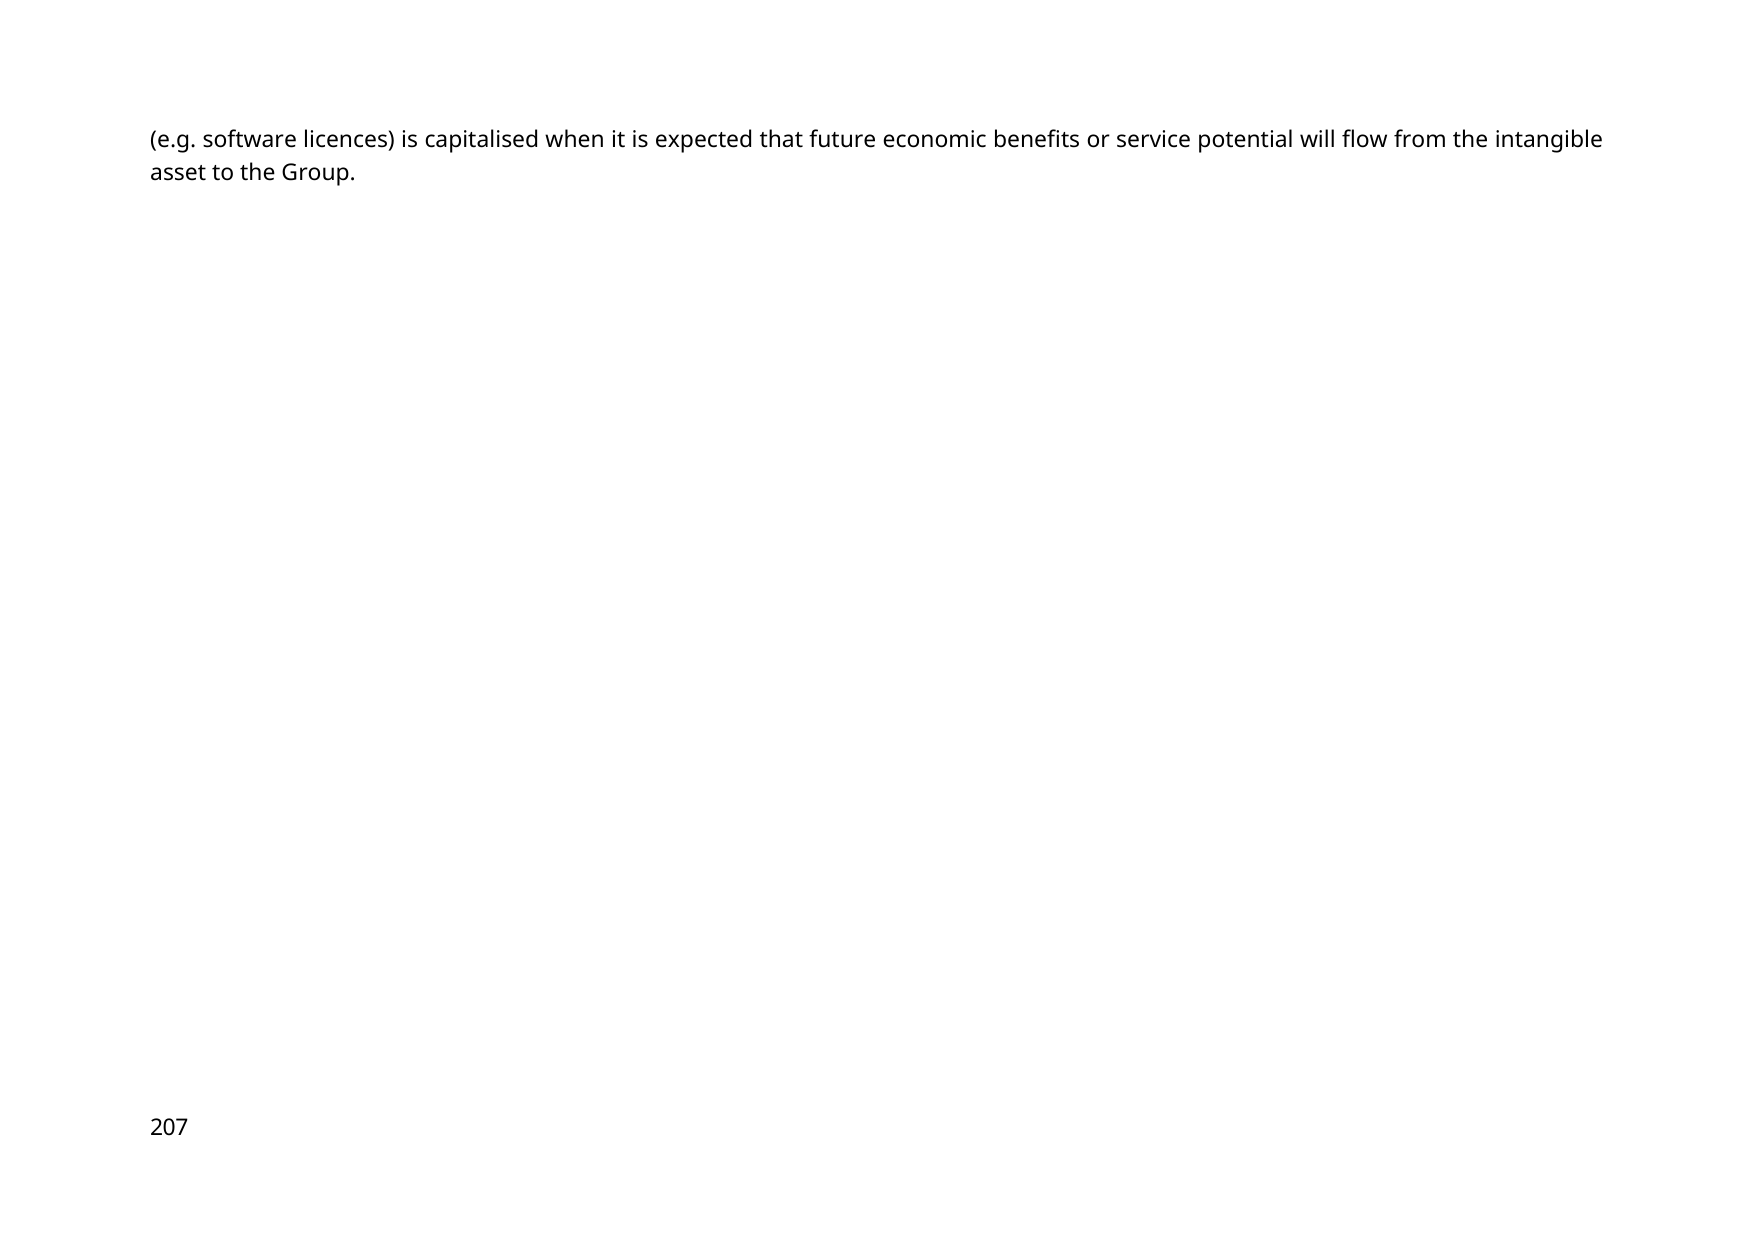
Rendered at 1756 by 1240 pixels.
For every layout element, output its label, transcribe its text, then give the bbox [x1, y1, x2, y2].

text (e.g. software licences) is capitalised when it is expected that future economic benefits or service potential will flow from the intangible asset to the Group. [150, 123, 1606, 187]
